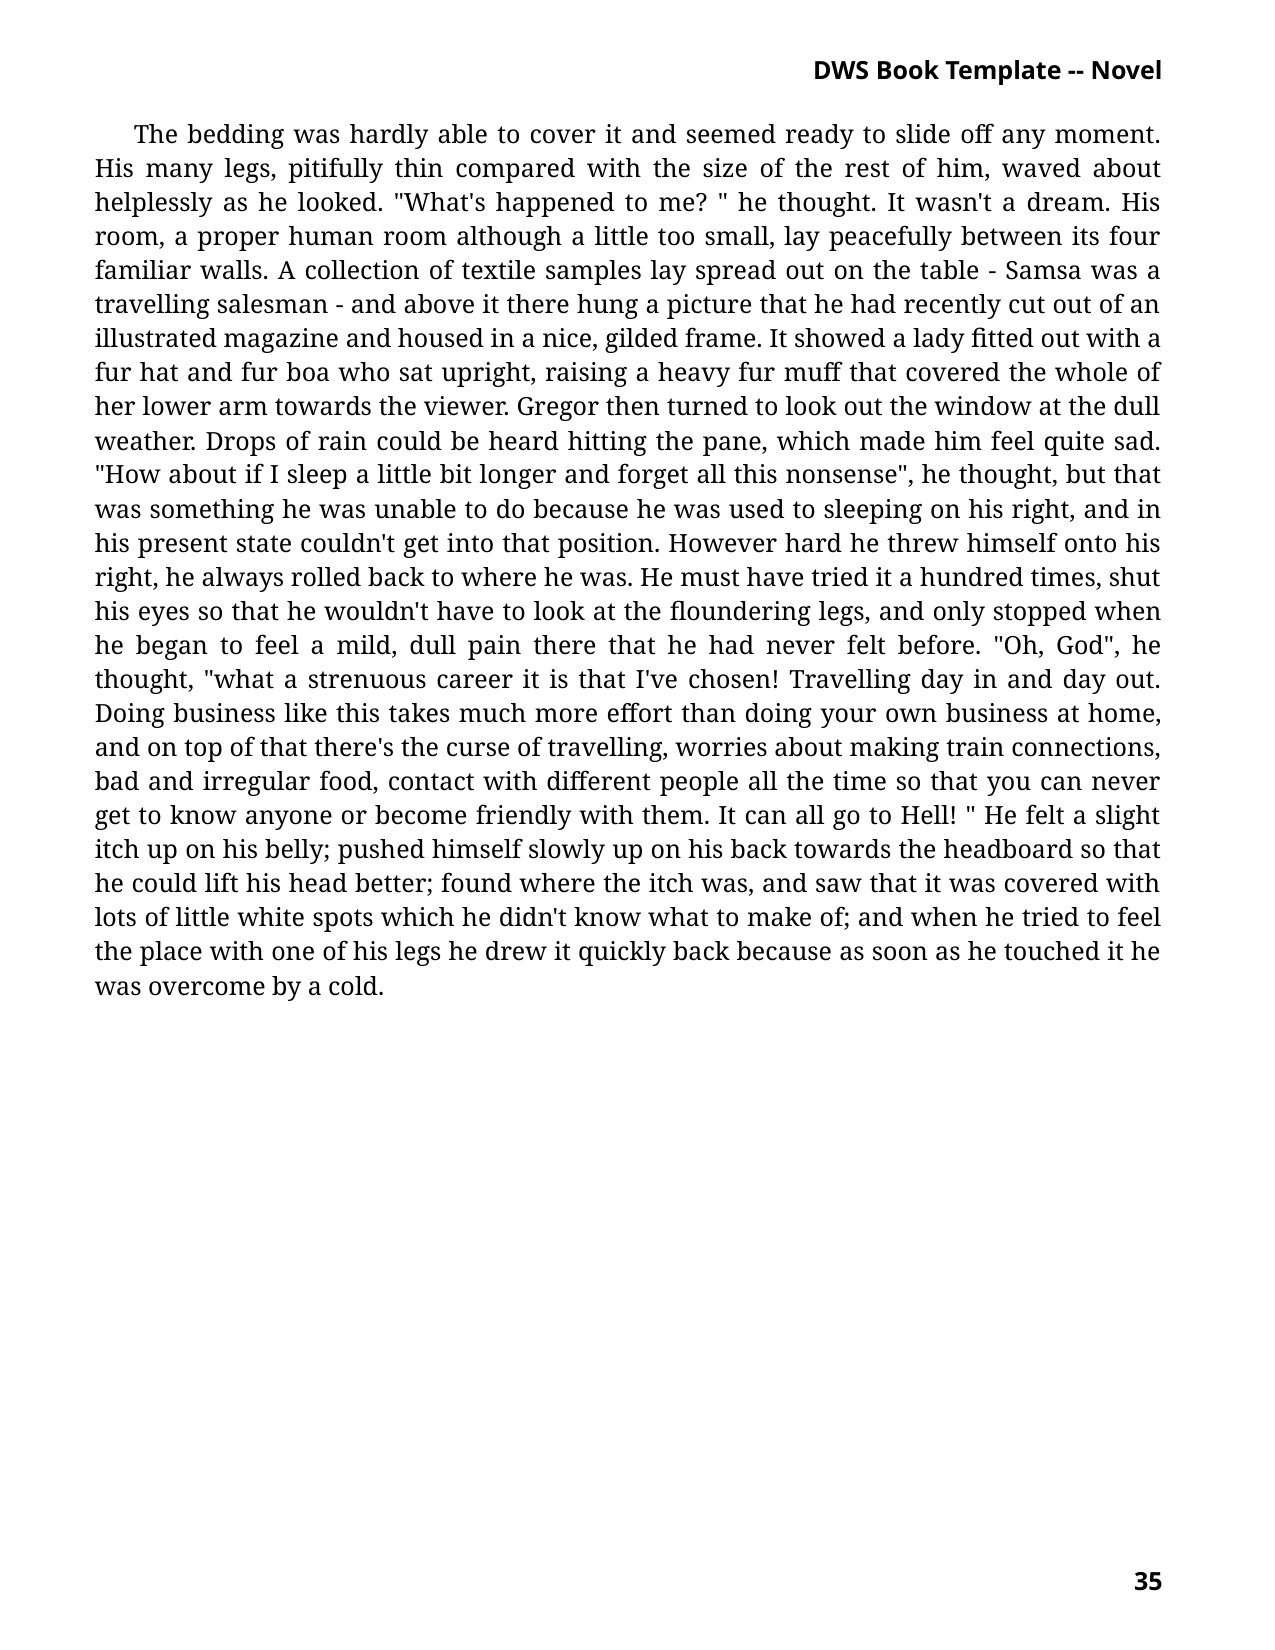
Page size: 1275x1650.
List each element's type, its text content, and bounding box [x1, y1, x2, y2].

text The bedding was hardly able to cover it and seemed ready to slide off any moment. His many legs, pitifully thin compared with the size of the rest of him, waved about helplessly as he looked. "What's happened to me? " he thought. It wasn't a dream. His room, a proper human room although a little too small, lay peacefully between its four familiar walls. A collection of textile samples lay spread out on the table - Samsa was a travelling salesman - and above it there hung a picture that he had recently cut out of an illustrated magazine and housed in a nice, gilded frame. It showed a lady fitted out with a fur hat and fur boa who sat upright, raising a heavy fur muff that covered the whole of her lower arm towards the viewer. Gregor then turned to look out the window at the dull weather. Drops of rain could be heard hitting the pane, which made him feel quite sad. "How about if I sleep a little bit longer and forget all this nonsense", he thought, but that was something he was unable to do because he was used to sleeping on his right, and in his present state couldn't get into that position. However hard he threw himself onto his right, he always rolled back to where he was. He must have tried it a hundred times, shut his eyes so that he wouldn't have to look at the floundering legs, and only stopped when he began to feel a mild, dull pain there that he had never felt before. "Oh, God", he thought, "what a strenuous career it is that I've chosen! Travelling day in and day out. Doing business like this takes much more effort than doing your own business at home, and on top of that there's the curse of travelling, worries about making train connections, bad and irregular food, contact with different people all the time so that you can never get to know anyone or become friendly with them. It can all go to Hell! " He felt a slight itch up on his belly; pushed himself slowly up on his back towards the headboard so that he could lift his head better; found where the itch was, and saw that it was covered with lots of little white spots which he didn't know what to make of; and when he tried to feel the place with one of his legs he drew it quickly back because as soon as he touched it he was overcome by a cold. [94, 117, 1162, 1002]
